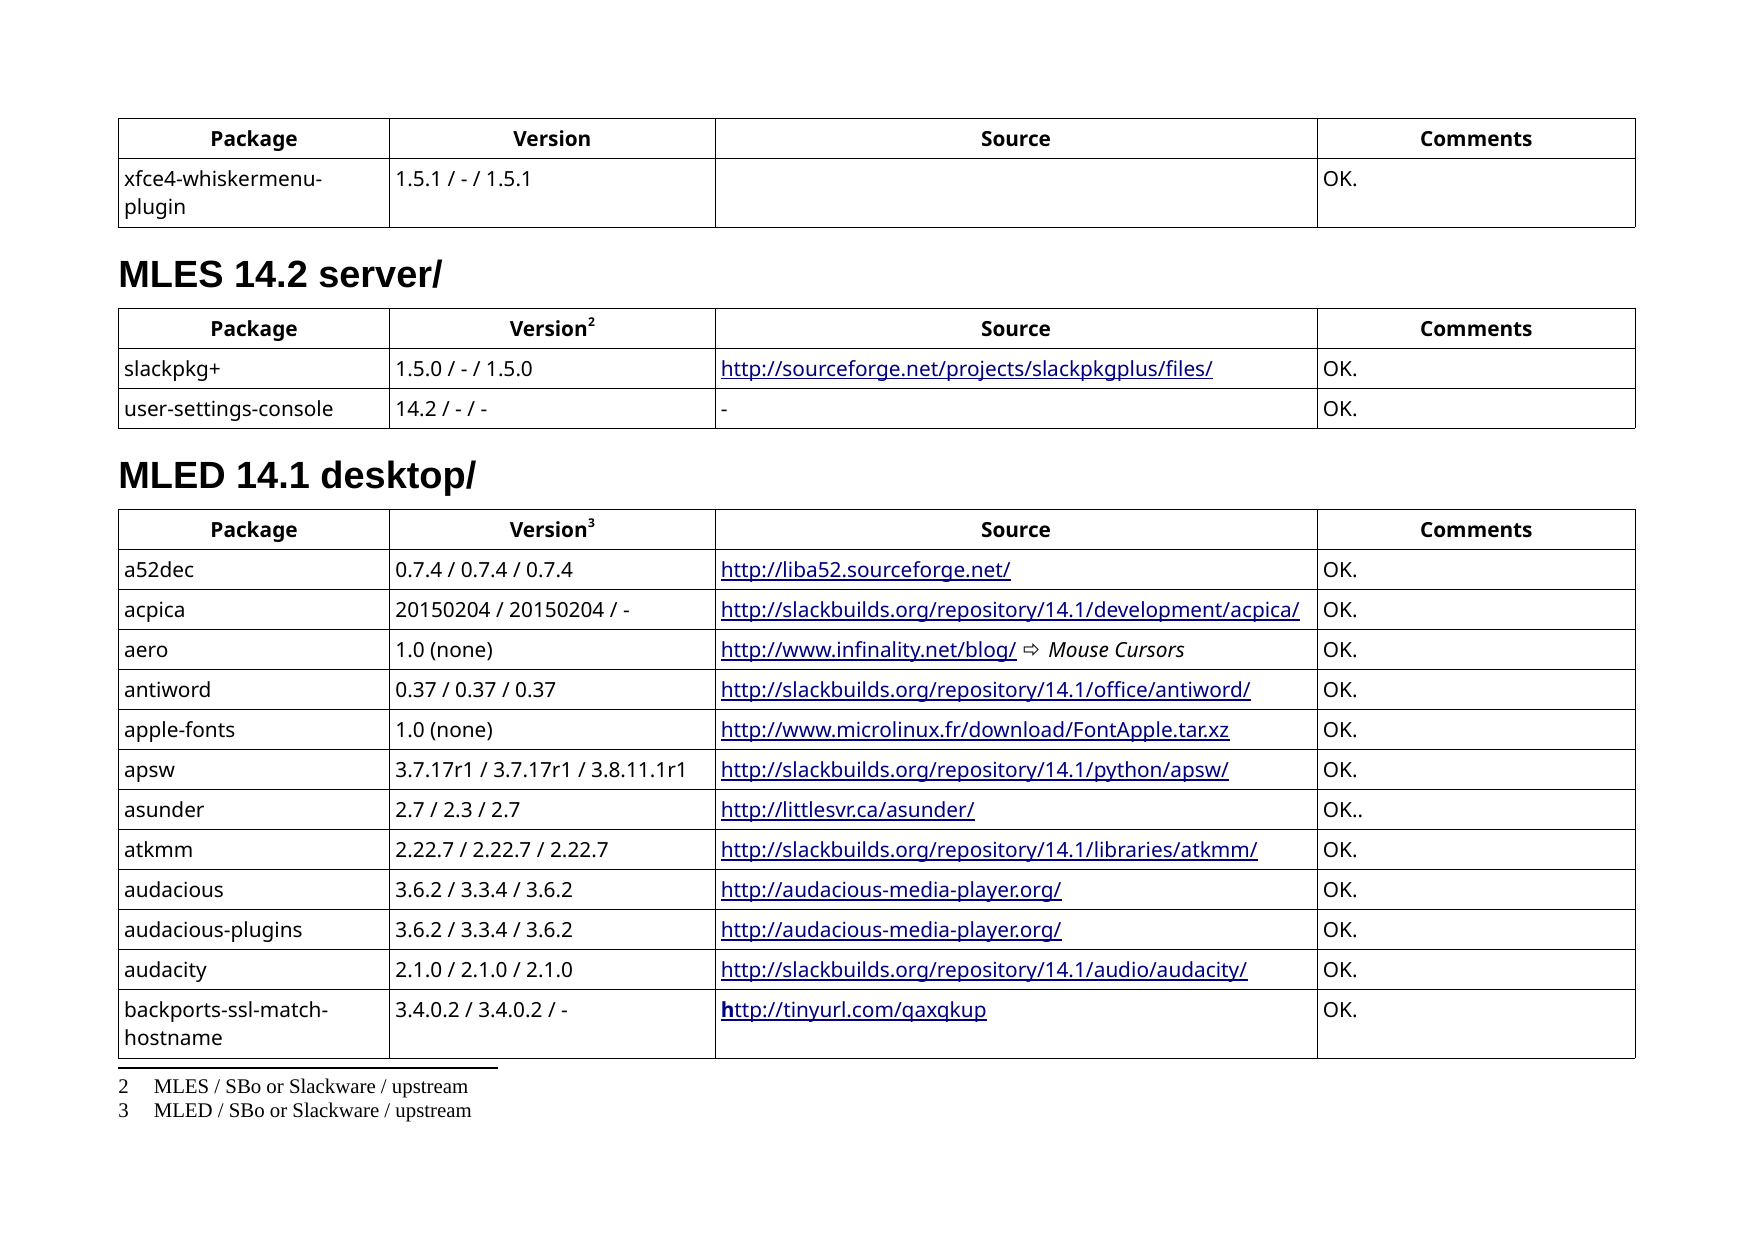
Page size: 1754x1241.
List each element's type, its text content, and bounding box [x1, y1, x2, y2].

table_cell OK. [1318, 349, 1635, 388]
table_cell xfce4-whiskermenu-plugin [119, 159, 389, 227]
table_cell aero [119, 630, 389, 669]
table_cell http://liba52.sourceforge.net/ [716, 550, 1317, 589]
table_cell OK. [1318, 950, 1635, 989]
table_cell OK. [1318, 550, 1635, 589]
table_cell 1.0 (none) [390, 630, 715, 669]
table_header Comments [1318, 510, 1635, 549]
table_header Source [716, 510, 1317, 549]
table_header Source [716, 309, 1317, 348]
table_cell OK. [1318, 710, 1635, 749]
table_cell acpica [119, 590, 389, 629]
table_cell OK. [1318, 389, 1635, 428]
table_header Version [390, 119, 715, 158]
table_cell 20150204 / 20150204 / - [390, 590, 715, 629]
table_cell apple-fonts [119, 710, 389, 749]
table_header Package [119, 119, 389, 158]
table_cell audacious-plugins [119, 910, 389, 949]
table_cell OK. [1318, 910, 1635, 949]
table_cell 0.37 / 0.37 / 0.37 [390, 670, 715, 709]
table_cell OK. [1318, 670, 1635, 709]
table_cell audacious [119, 870, 389, 909]
subtitle MLES 14.2 server/ [118, 252, 1636, 295]
table_cell http://slackbuilds.org/repository/14.1/python/apsw/ [716, 750, 1317, 789]
table_cell 3.6.2 / 3.3.4 / 3.6.2 [390, 870, 715, 909]
table_cell backports-ssl-match-hostname [119, 990, 389, 1057]
table_cell a52dec [119, 550, 389, 589]
table_cell 1.0 (none) [390, 710, 715, 749]
table_cell [716, 159, 1317, 227]
table_cell http://sourceforge.net/projects/slackpkgplus/files/ [716, 349, 1317, 388]
table_cell 3.4.0.2 / 3.4.0.2 / - [390, 990, 715, 1057]
table_header Version [390, 510, 715, 549]
table_header Comments [1318, 119, 1635, 158]
table_cell atkmm [119, 830, 389, 869]
table_cell apsw [119, 750, 389, 789]
table_cell OK. [1318, 830, 1635, 869]
table_cell http://slackbuilds.org/repository/14.1/libraries/atkmm/ [716, 830, 1317, 869]
table_cell 2.7 / 2.3 / 2.7 [390, 790, 715, 829]
table_header Package [119, 510, 389, 549]
table_cell OK.. [1318, 790, 1635, 829]
table_cell http://tinyurl.com/qaxqkup [716, 990, 1317, 1057]
table_cell 2.22.7 / 2.22.7 / 2.22.7 [390, 830, 715, 869]
table_cell OK. [1318, 750, 1635, 789]
table_cell 2.1.0 / 2.1.0 / 2.1.0 [390, 950, 715, 989]
table_cell http://slackbuilds.org/repository/14.1/development/acpica/ [716, 590, 1317, 629]
table_cell http://slackbuilds.org/repository/14.1/office/antiword/ [716, 670, 1317, 709]
table_cell 1.5.0 / - / 1.5.0 [390, 349, 715, 388]
table_cell 1.5.1 / - / 1.5.1 [390, 159, 715, 227]
table_cell OK. [1318, 990, 1635, 1057]
table_cell OK. [1318, 630, 1635, 669]
table_cell http://www.microlinux.fr/download/FontApple.tar.xz [716, 710, 1317, 749]
table_cell audacity [119, 950, 389, 989]
table_cell OK. [1318, 870, 1635, 909]
table_cell http://www.infinality.net/blog/  Mouse Cursors [716, 630, 1317, 669]
table_cell OK. [1318, 159, 1635, 227]
table_cell http://slackbuilds.org/repository/14.1/audio/audacity/ [716, 950, 1317, 989]
table_cell http://littlesvr.ca/asunder/ [716, 790, 1317, 829]
table_cell antiword [119, 670, 389, 709]
table_header Package [119, 309, 389, 348]
table_cell asunder [119, 790, 389, 829]
table_cell user-settings-console [119, 389, 389, 428]
table_cell - [716, 389, 1317, 428]
table_header Source [716, 119, 1317, 158]
subtitle MLED 14.1 desktop/ [118, 453, 1636, 497]
table_cell 3.6.2 / 3.3.4 / 3.6.2 [390, 910, 715, 949]
table_header Comments [1318, 309, 1635, 348]
table_cell OK. [1318, 590, 1635, 629]
table_cell http://audacious-media-player.org/ [716, 870, 1317, 909]
table_cell http://audacious-media-player.org/ [716, 910, 1317, 949]
table_cell 14.2 / - / - [390, 389, 715, 428]
table_header Version [390, 309, 715, 348]
table_cell 0.7.4 / 0.7.4 / 0.7.4 [390, 550, 715, 589]
table_cell 3.7.17r1 / 3.7.17r1 / 3.8.11.1r1 [390, 750, 715, 789]
table_cell slackpkg+ [119, 349, 389, 388]
